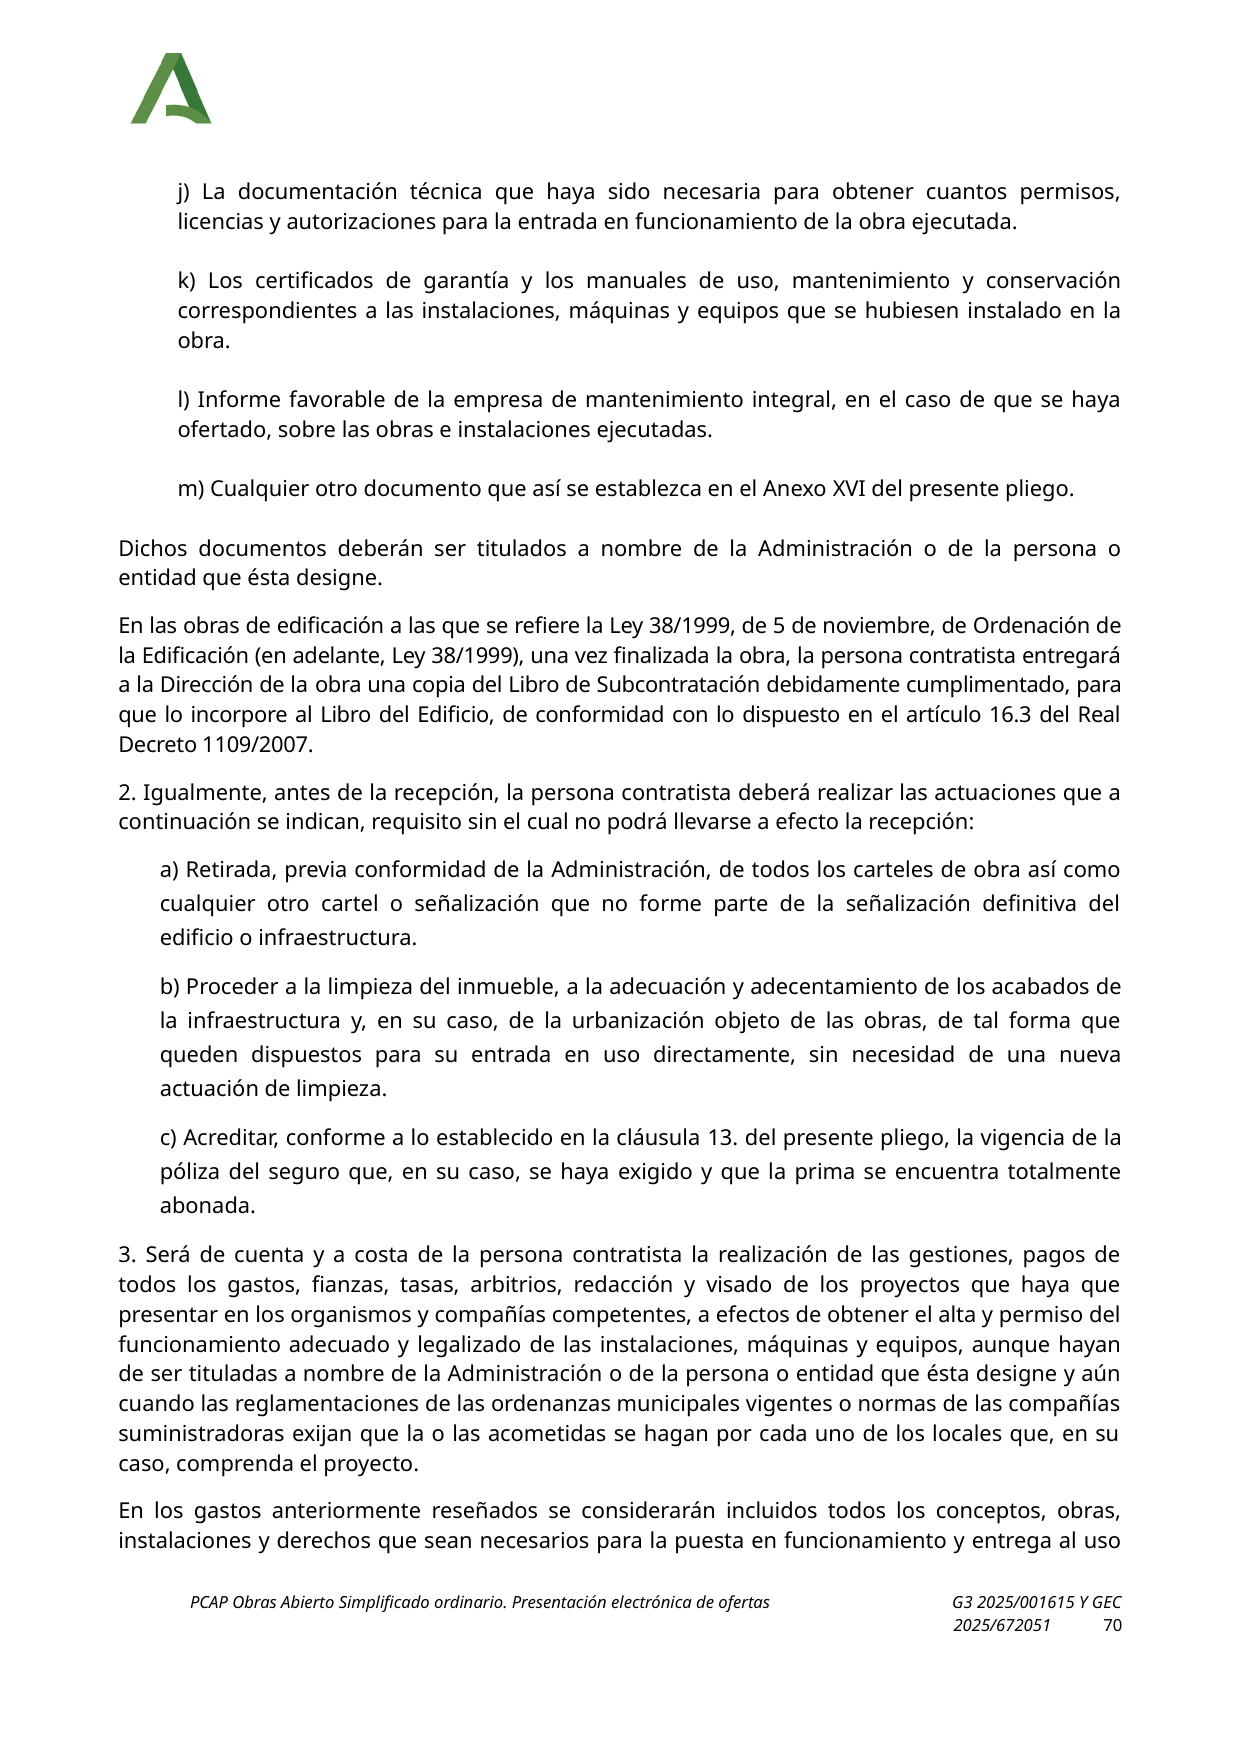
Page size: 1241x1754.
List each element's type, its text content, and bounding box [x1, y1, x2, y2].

text c) Acreditar, conforme a lo establecido en la cláusula 13. del presente pliego, la vigencia de la póliza del seguro que, en su caso, se haya exigido y que la prima se encuentra totalmente abonada. [159, 1122, 1122, 1220]
text k) Los certificados de garantía y los manuales de uso, mantenimiento y conservación correspondientes a las instalaciones, máquinas y equipos que se hubiesen instalado en la obra. [177, 265, 1122, 355]
text m) Cualquier otro documento que así se establezca en el Anexo XVI del presente pliego. [177, 473, 1122, 503]
text a) Retirada, previa conformidad de la Administración, de todos los carteles de obra así como cualquier otro cartel o señalización que no forme parte de la señalización definitiva del edificio o infraestructura. [159, 854, 1122, 952]
text 3. Será de cuenta y a costa de la persona contratista la realización de las gestiones, pagos de todos los gastos, fianzas, tasas, arbitrios, redacción y visado de los proyectos que haya que presentar en los organismos y compañías competentes, a efectos de obtener el alta y permiso del funcionamiento adecuado y legalizado de las instalaciones, máquinas y equipos, aunque hayan de ser tituladas a nombre de la Administración o de la persona o entidad que ésta designe y aún cuando las reglamentaciones de las ordenanzas municipales vigentes o normas de las compañías suministradoras exijan que la o las acometidas se hagan por cada uno de los locales que, en su caso, comprenda el proyecto. [118, 1239, 1122, 1478]
text l) Informe favorable de la empresa de mantenimiento integral, en el caso de que se haya ofertado, sobre las obras e instalaciones ejecutadas. [177, 384, 1122, 444]
text Dichos documentos deberán ser titulados a nombre de la Administración o de la persona o entidad que ésta designe. [118, 533, 1122, 592]
text En las obras de edificación a las que se refiere la Ley 38/1999, de 5 de noviembre, de Ordenación de la Edificación (en adelante, Ley 38/1999), una vez finalizada la obra, la persona contratista entregará a la Dirección de la obra una copia del Libro de Subcontratación debidamente cumplimentado, para que lo incorpore al Libro del Edificio, de conformidad con lo dispuesto en el artículo 16.3 del Real Decreto 1109/2007. [118, 610, 1122, 759]
text En los gastos anteriormente reseñados se considerarán incluidos todos los conceptos, obras, instalaciones y derechos que sean necesarios para la puesta en funcionamiento y entrega al uso [118, 1495, 1122, 1555]
text j) La documentación técnica que haya sido necesaria para obtener cuantos permisos, licencias y autorizaciones para la entrada en funcionamiento de la obra ejecutada. [177, 176, 1122, 236]
text b) Proceder a la limpieza del inmueble, a la adecuación y adecentamiento de los acabados de la infraestructura y, en su caso, de la urbanización objeto de las obras, de tal forma que queden dispuestos para su entrada en uso directamente, sin necesidad de una nueva actuación de limpieza. [159, 971, 1122, 1103]
text 2. Igualmente, antes de la recepción, la persona contratista deberá realizar las actuaciones que a continuación se indican, requisito sin el cual no podrá llevarse a efecto la recepción: [118, 777, 1122, 836]
picture [127, 48, 216, 128]
